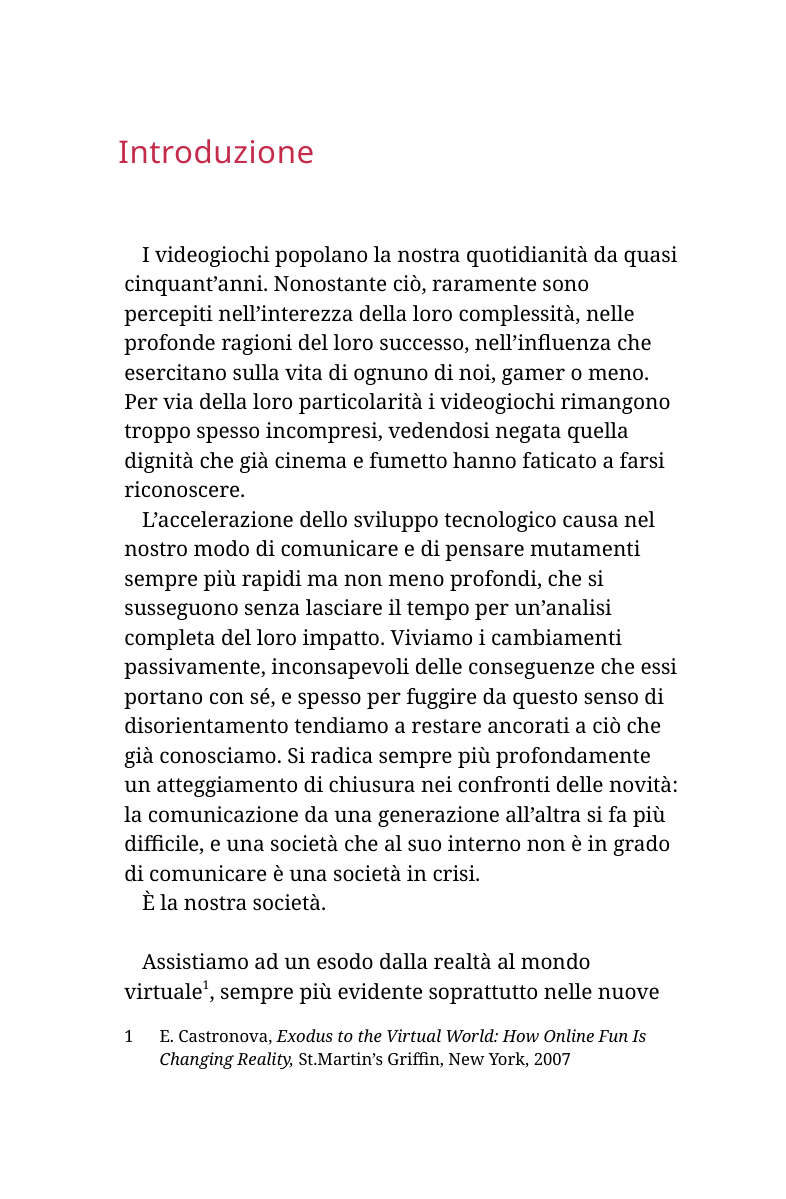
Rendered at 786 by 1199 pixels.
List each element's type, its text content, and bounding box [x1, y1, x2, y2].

text È la nostra società. [124, 887, 679, 917]
text L’accelerazione dello sviluppo tecnologico causa nel nostro modo di comunicare e di pensare mutamenti sempre più rapidi ma non meno profondi, che si susseguono senza lasciare il tempo per un’analisi completa del loro impatto. Viviamo i cambiamenti passivamente, inconsapevoli delle conseguenze che essi portano con sé, e spesso per fuggire da questo senso di disorientamento tendiamo a restare ancorati a ciò che già conosciamo. Si radica sempre più profondamente un atteggiamento di chiusura nei confronti delle novità: la comunicazione da una generazione all’altra si fa più difficile, e una società che al suo interno non è in grado di comunicare è una società in crisi. [124, 504, 679, 887]
text Assistiamo ad un esodo dalla realtà al mondo virtuale, sempre più evidente soprattutto nelle nuove [124, 946, 679, 1005]
subtitle Introduzione [118, 130, 679, 172]
text I videogiochi popolano la nostra quotidianità da quasi cinquant’anni. Nonostante ciò, raramente sono percepiti nell’interezza della loro complessità, nelle profonde ragioni del loro successo, nell’influenza che esercitano sulla vita di ognuno di noi, gamer o meno. Per via della loro particolarità i videogiochi rimangono troppo spesso incompresi, vedendosi negata quella dignità che già cinema e fumetto hanno faticato a farsi riconoscere. [124, 239, 679, 504]
text E. Castronova, Exodus to the Virtual World: How Online Fun Is Changing Reality, St.Martin’s Griffin, New York, 2007 [124, 1024, 679, 1070]
